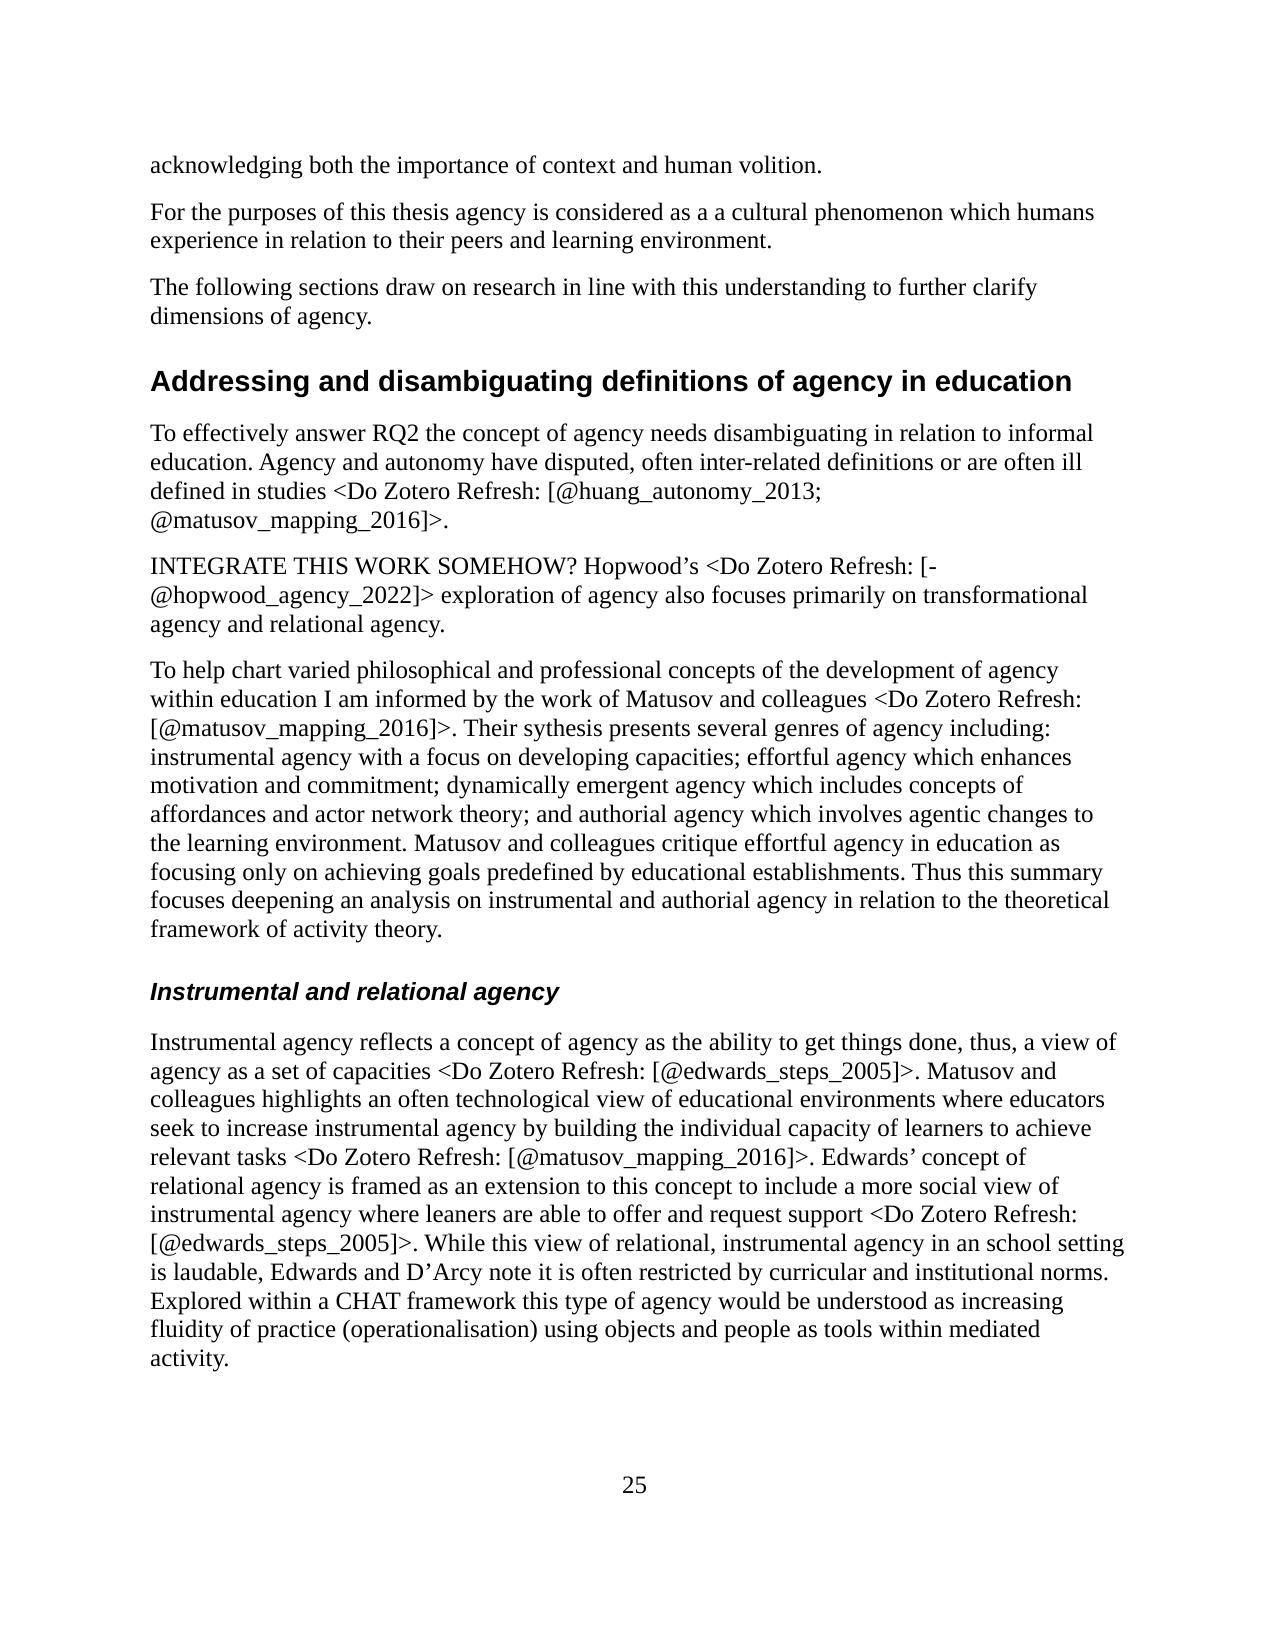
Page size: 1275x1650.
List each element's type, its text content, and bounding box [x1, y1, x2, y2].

text To effectively answer RQ2 the concept of agency needs disambiguating in relation to informal education. Agency and autonomy have disputed, often inter-related definitions or are often ill defined in studies <Do Zotero Refresh: [@huang_autonomy_2013; @matusov_mapping_2016]>. [150, 418, 1125, 533]
text To help chart varied philosophical and professional concepts of the development of agency within education I am informed by the work of Matusov and colleagues <Do Zotero Refresh: [@matusov_mapping_2016]>. Their sythesis presents several genres of agency including: instrumental agency with a focus on developing capacities; effortful agency which enhances motivation and commitment; dynamically emergent agency which includes concepts of affordances and actor network theory; and authorial agency which involves agentic changes to the learning environment. Matusov and colleagues critique effortful agency in education as focusing only on achieving goals predefined by educational establishments. Thus this summary focuses deepening an analysis on instrumental and authorial agency in relation to the theoretical framework of activity theory. [150, 656, 1125, 943]
subtitle Addressing and disambiguating definitions of agency in education [150, 363, 1125, 397]
text INTEGRATE THIS WORK SOMEHOW? Hopwood’s <Do Zotero Refresh: [-@hopwood_agency_2022]> exploration of agency also focuses primarily on transformational agency and relational agency. [150, 551, 1125, 638]
subtitle Instrumental and relational agency [150, 977, 1125, 1006]
text For the purposes of this thesis agency is considered as a a cultural phenomenon which humans experience in relation to their peers and learning environment. [150, 197, 1125, 254]
text The following sections draw on research in line with this understanding to further clarify dimensions of agency. [150, 272, 1125, 329]
text Instrumental agency reflects a concept of agency as the ability to get things done, thus, a view of agency as a set of capacities <Do Zotero Refresh: [@edwards_steps_2005]>. Matusov and colleagues highlights an often technological view of educational environments where educators seek to increase instrumental agency by building the individual capacity of learners to achieve relevant tasks <Do Zotero Refresh: [@matusov_mapping_2016]>. Edwards’ concept of relational agency is framed as an extension to this concept to include a more social view of instrumental agency where leaners are able to offer and request support <Do Zotero Refresh: [@edwards_steps_2005]>. While this view of relational, instrumental agency in an school setting is laudable, Edwards and D’Arcy note it is often restricted by curricular and institutional norms. Explored within a CHAT framework this type of agency would be understood as increasing fluidity of practice (operationalisation) using objects and people as tools within mediated activity. [150, 1027, 1125, 1372]
text acknowledging both the importance of context and human volition. [150, 150, 1125, 179]
